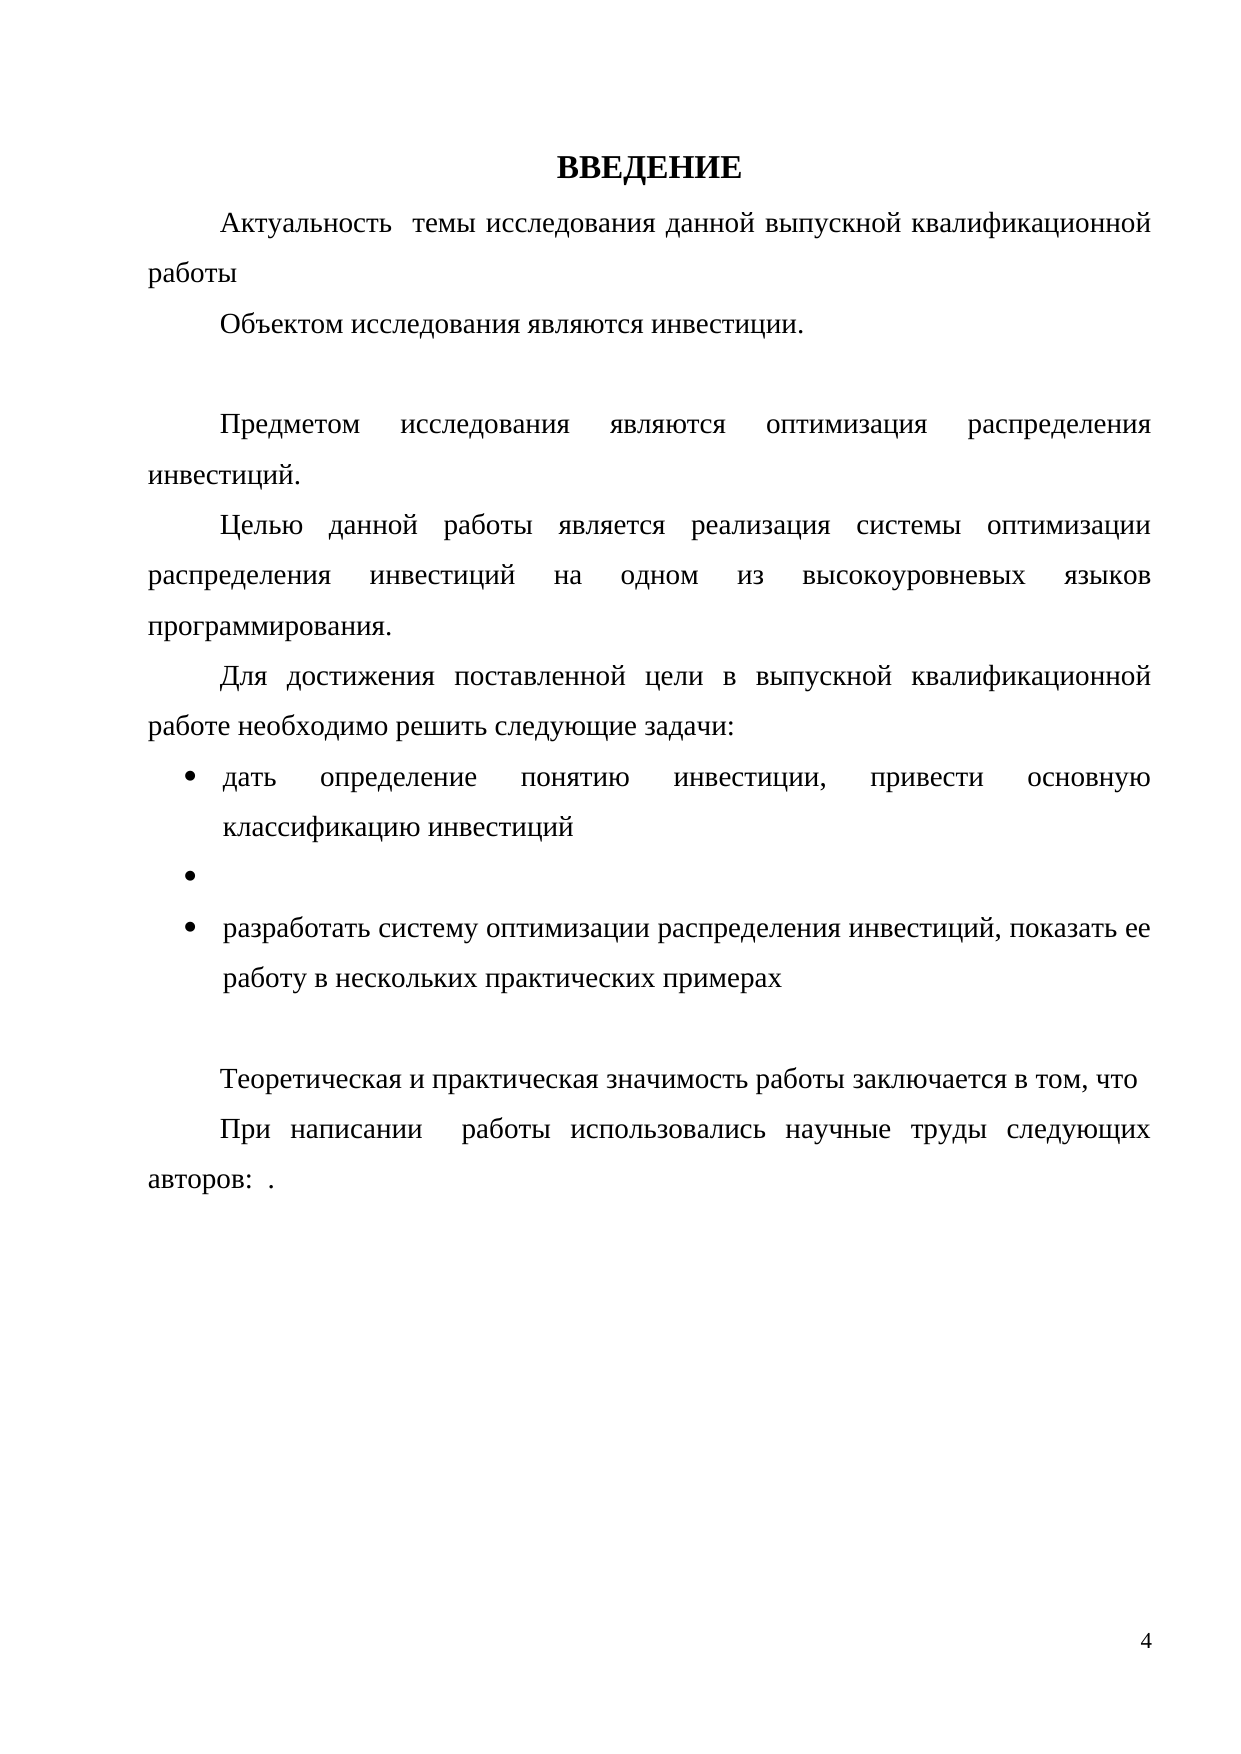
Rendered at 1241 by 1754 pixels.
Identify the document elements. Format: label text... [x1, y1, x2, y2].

text Объектом исследования являются инвестиции. [148, 306, 1152, 339]
text Актуальность темы исследования данной выпускной квалификационной работы [148, 205, 1152, 289]
text Теоретическая и практическая значимость работы заключается в том, что [148, 1061, 1152, 1094]
list разработать систему оптимизации распределения инвестиций, показать ее работу в нескольких практических примерах [185, 910, 1152, 994]
subtitle ВВЕДЕНИЕ [148, 148, 1152, 186]
text Для достижения поставленной цели в выпускной квалификационной работе необходимо решить следующие задачи: [148, 658, 1152, 742]
text Предметом исследования являются оптимизация распределения инвестиций. [148, 406, 1152, 490]
text Целью данной работы является реализация системы оптимизации распределения инвестиций на одном из высокоуровневых языков программирования. [148, 507, 1152, 641]
list дать определение понятию инвестиции, привести основную классификацию инвестиций [185, 759, 1152, 843]
text При написании работы использовались научные труды следующих авторов: . [148, 1111, 1152, 1195]
